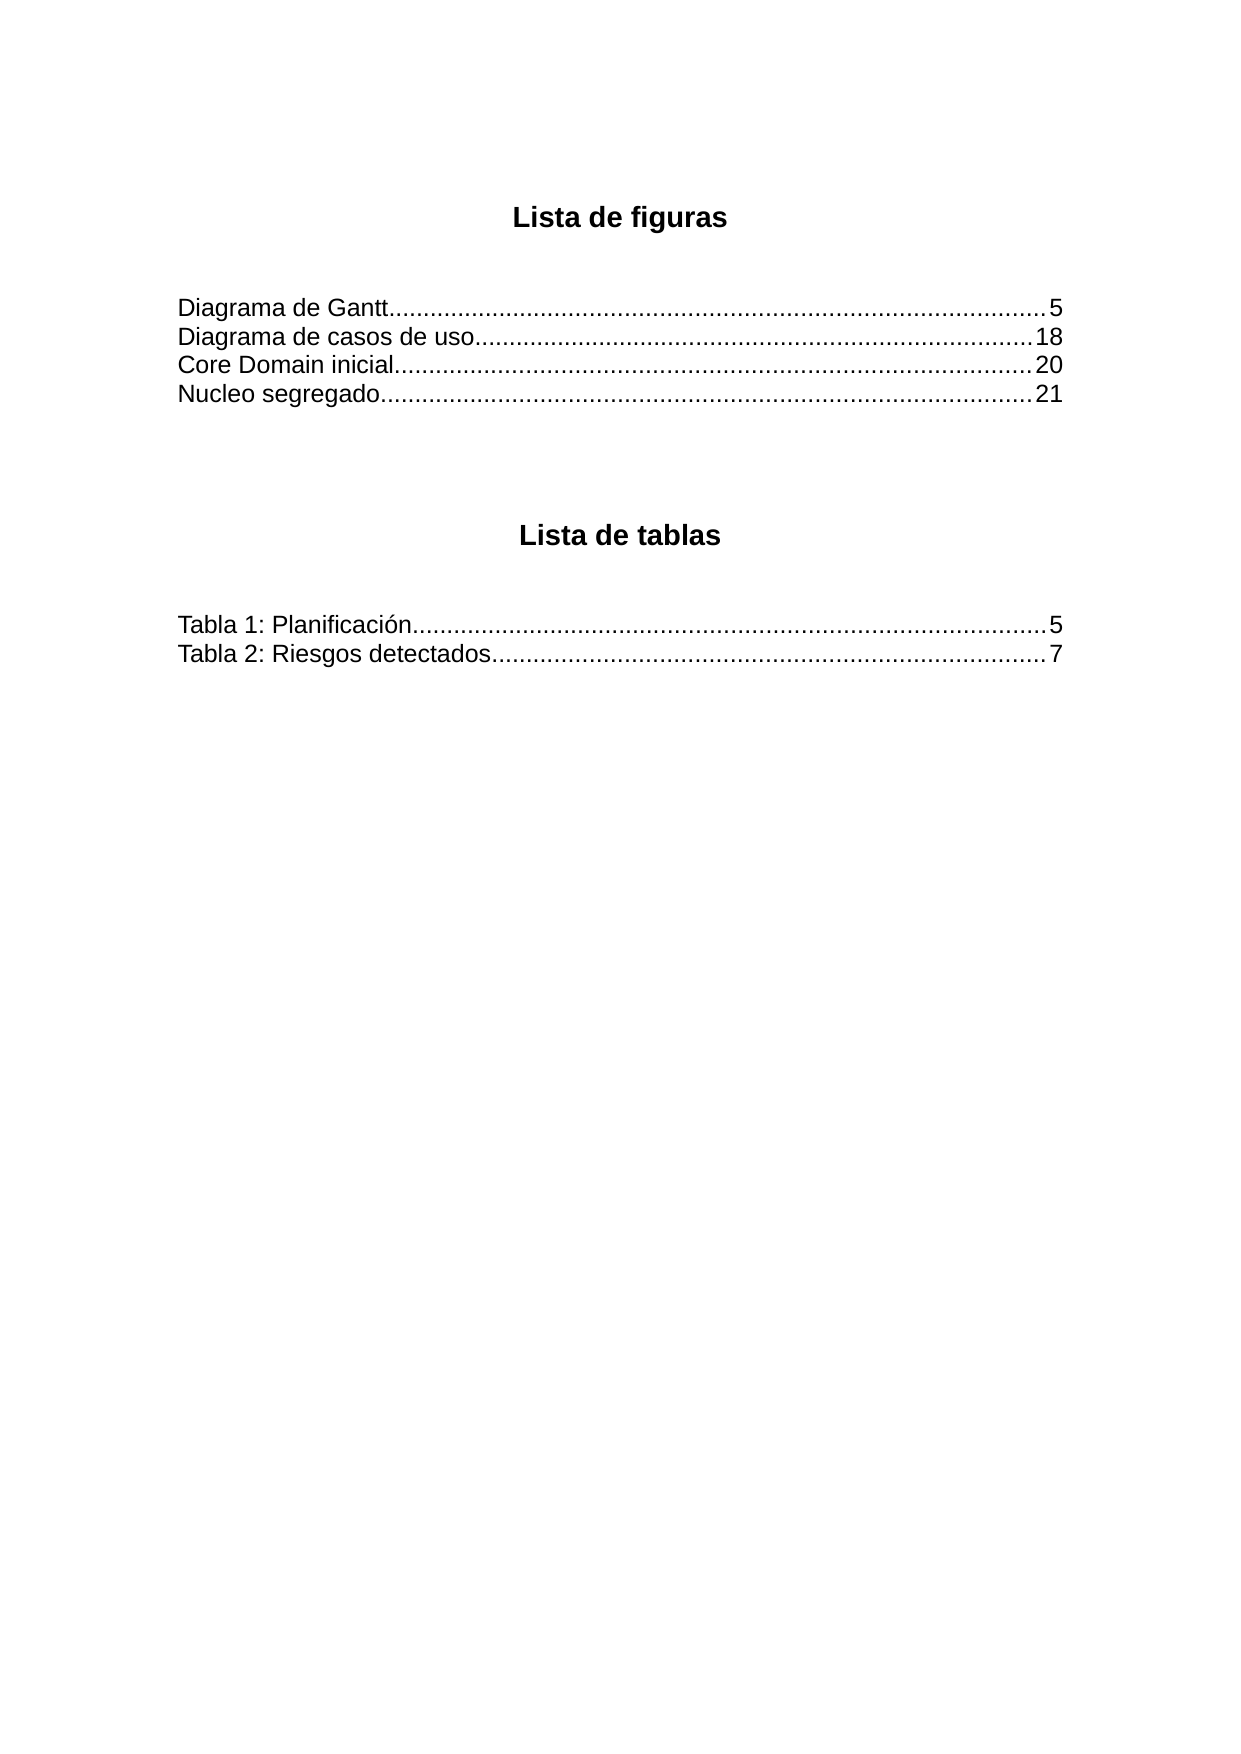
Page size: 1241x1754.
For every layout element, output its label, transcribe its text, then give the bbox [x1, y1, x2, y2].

text Core Domain inicial 20 [177, 350, 1063, 379]
text Tabla 1: Planificación 5 [177, 610, 1063, 639]
text Tabla 2: Riesgos detectados 7 [177, 639, 1063, 668]
text Diagrama de casos de uso 18 [177, 321, 1063, 350]
text Nucleo segregado 21 [177, 379, 1063, 408]
subtitle Lista de tablas [177, 518, 1063, 551]
subtitle Lista de figuras [177, 200, 1063, 234]
text Diagrama de Gantt 5 [177, 293, 1063, 321]
